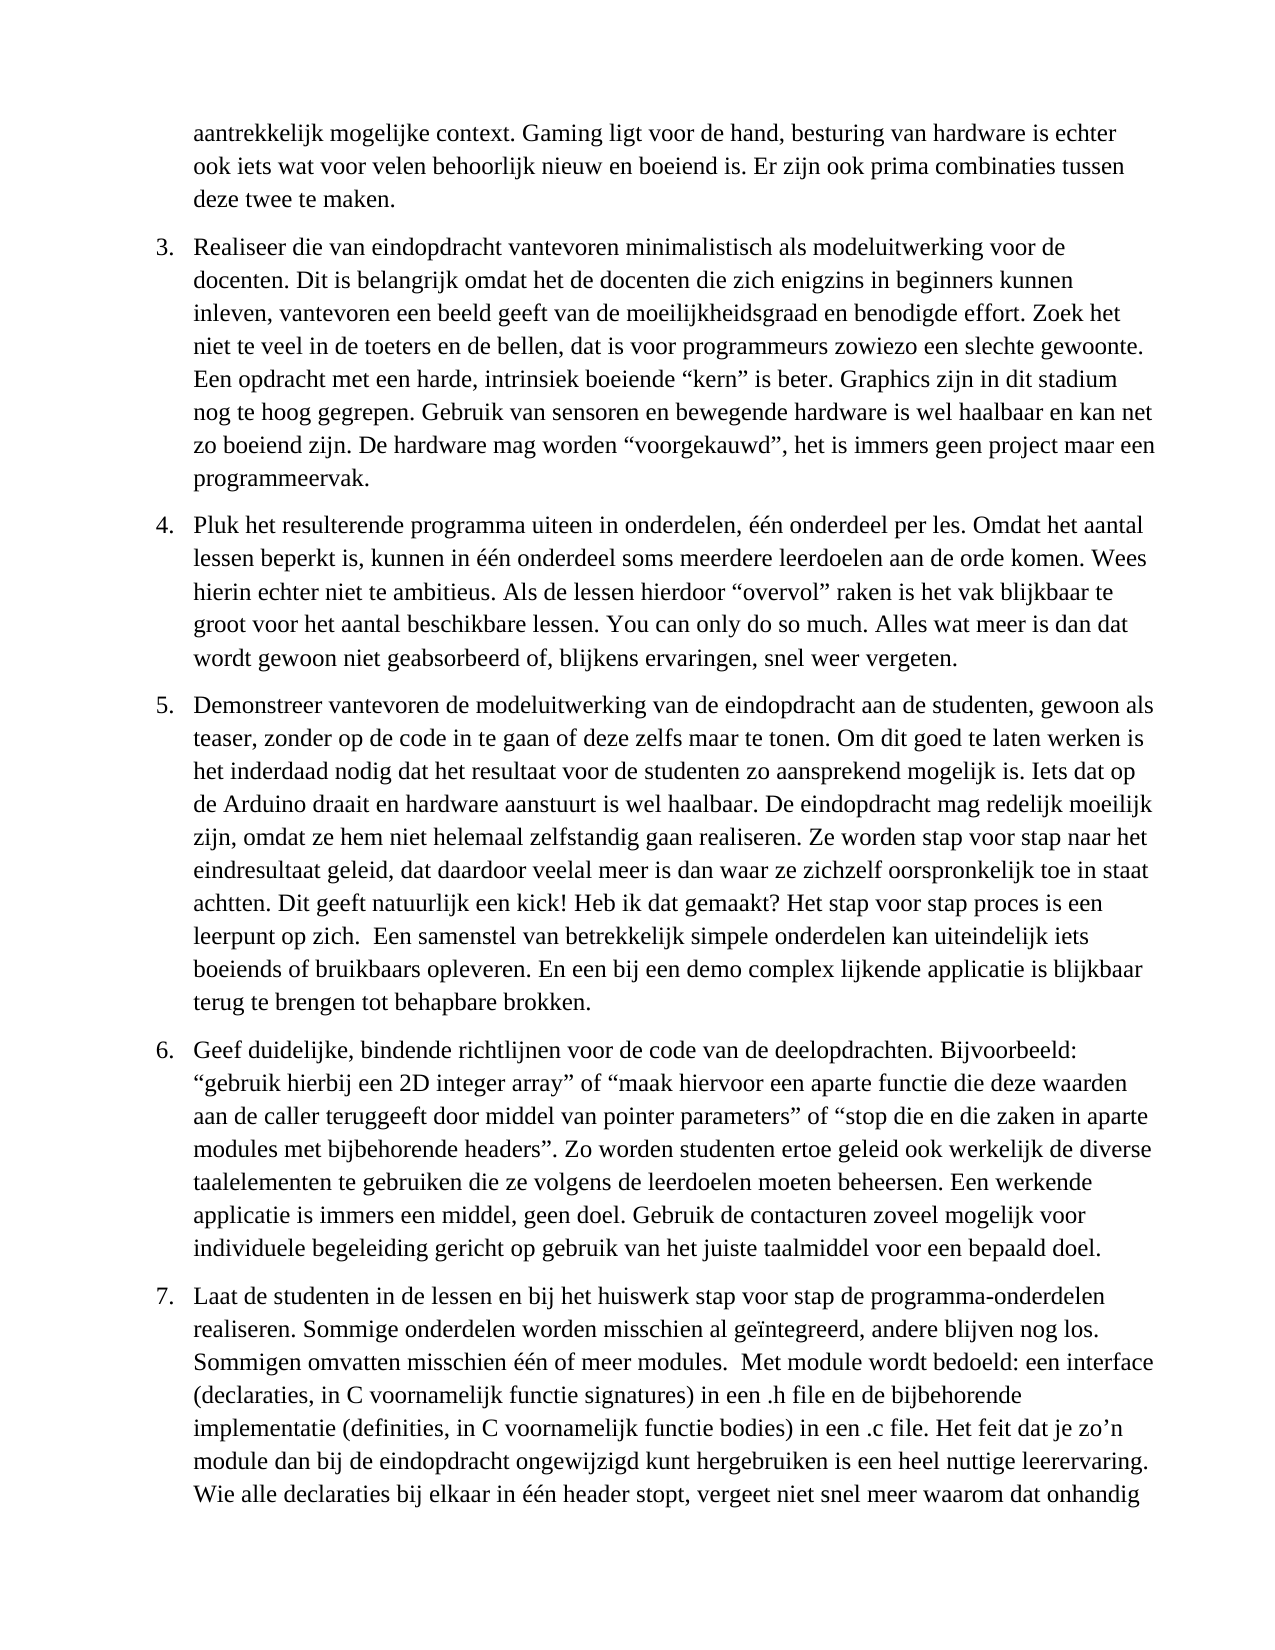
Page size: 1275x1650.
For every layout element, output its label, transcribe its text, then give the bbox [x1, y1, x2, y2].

list aantrekkelijk mogelijke context. Gaming ligt voor de hand, besturing van hardware is echter ook iets wat voor velen behoorlijk nieuw en boeiend is. Er zijn ook prima combinaties tussen deze twee te maken. [156, 118, 1157, 213]
list Pluk het resulterende programma uiteen in onderdelen, één onderdeel per les. Omdat het aantal lessen beperkt is, kunnen in één onderdeel soms meerdere leerdoelen aan de orde komen. Wees hierin echter niet te ambitieus. Als de lessen hierdoor “overvol” raken is het vak blijkbaar te groot voor het aantal beschikbare lessen. You can only do so much. Alles wat meer is dan dat wordt gewoon niet geabsorbeerd of, blijkens ervaringen, snel weer vergeten. [156, 511, 1157, 671]
list Realiseer die van eindopdracht vantevoren minimalistisch als modeluitwerking voor de docenten. Dit is belangrijk omdat het de docenten die zich enigzins in beginners kunnen inleven, vantevoren een beeld geeft van de moeilijkheidsgraad en benodigde effort. Zoek het niet te veel in de toeters en de bellen, dat is voor programmeurs zowiezo een slechte gewoonte. Een opdracht met een harde, intrinsiek boeiende “kern” is beter. Graphics zijn in dit stadium nog te hoog gegrepen. Gebruik van sensoren en bewegende hardware is wel haalbaar en kan net zo boeiend zijn. De hardware mag worden “voorgekauwd”, het is immers geen project maar een programmeervak. [156, 232, 1157, 492]
list Demonstreer vantevoren de modeluitwerking van de eindopdracht aan de studenten, gewoon als teaser, zonder op de code in te gaan of deze zelfs maar te tonen. Om dit goed te laten werken is het inderdaad nodig dat het resultaat voor de studenten zo aansprekend mogelijk is. Iets dat op de Arduino draait en hardware aanstuurt is wel haalbaar. De eindopdracht mag redelijk moeilijk zijn, omdat ze hem niet helemaal zelfstandig gaan realiseren. Ze worden stap voor stap naar het eindresultaat geleid, dat daardoor veelal meer is dan waar ze zichzelf oorspronkelijk toe in staat achtten. Dit geeft natuurlijk een kick! Heb ik dat gemaakt? Het stap voor stap proces is een leerpunt op zich. Een samenstel van betrekkelijk simpele onderdelen kan uiteindelijk iets boeiends of bruikbaars opleveren. En een bij een demo complex lijkende applicatie is blijkbaar terug te brengen tot behapbare brokken. [156, 690, 1157, 1016]
list Laat de studenten in de lessen en bij het huiswerk stap voor stap de programma-onderdelen realiseren. Sommige onderdelen worden misschien al geïntegreerd, andere blijven nog los. Sommigen omvatten misschien één of meer modules. Met module wordt bedoeld: een interface (declaraties, in C voornamelijk functie signatures) in een .h file en de bijbehorende implementatie (definities, in C voornamelijk functie bodies) in een .c file. Het feit dat je zo’n module dan bij de eindopdracht ongewijzigd kunt hergebruiken is een heel nuttige leerervaring. Wie alle declaraties bij elkaar in één header stopt, vergeet niet snel meer waarom dat onhandig [156, 1281, 1157, 1508]
list Geef duidelijke, bindende richtlijnen voor de code van de deelopdrachten. Bijvoorbeeld: “gebruik hierbij een 2D integer array” of “maak hiervoor een aparte functie die deze waarden aan de caller teruggeeft door middel van pointer parameters” of “stop die en die zaken in aparte modules met bijbehorende headers”. Zo worden studenten ertoe geleid ook werkelijk de diverse taalelementen te gebruiken die ze volgens de leerdoelen moeten beheersen. Een werkende applicatie is immers een middel, geen doel. Gebruik de contacturen zoveel mogelijk voor individuele begeleiding gericht op gebruik van het juiste taalmiddel voor een bepaald doel. [156, 1035, 1157, 1262]
